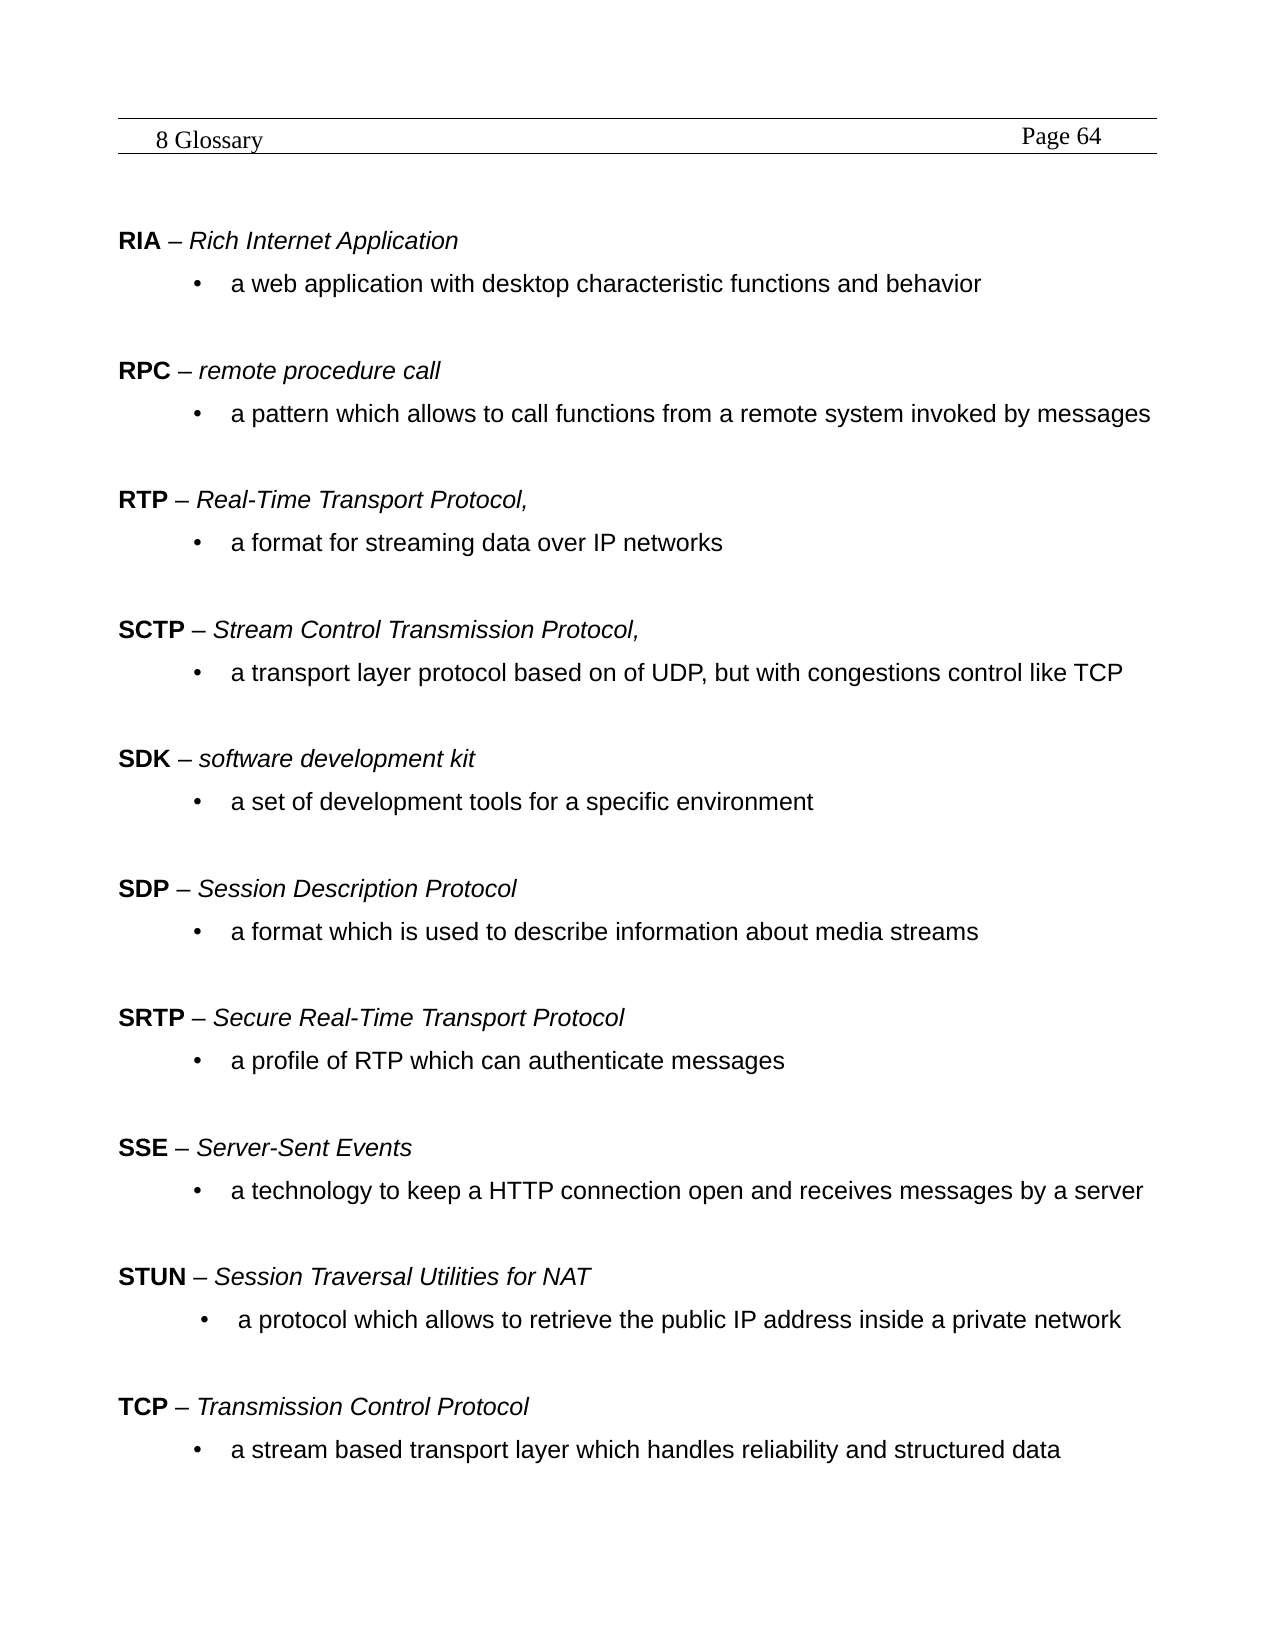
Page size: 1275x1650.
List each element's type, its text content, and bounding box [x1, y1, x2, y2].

list a transport layer protocol based on of UDP, but with congestions control like TCP [193, 658, 1157, 687]
text SRTP – Secure Real-Time Transport Protocol [118, 1003, 1157, 1032]
list a profile of RTP which can authenticate messages [193, 1046, 1157, 1075]
list a stream based transport layer which handles reliability and structured data [193, 1435, 1157, 1463]
list a format for streaming data over IP networks [193, 528, 1157, 557]
text RPC – remote procedure call [118, 356, 1157, 384]
text SCTP – Stream Control Transmission Protocol, [118, 615, 1157, 643]
text STUN – Session Traversal Utilities for NAT [118, 1262, 1157, 1291]
list a set of development tools for a specific environment [193, 787, 1157, 816]
text RTP – Real-Time Transport Protocol, [118, 485, 1157, 514]
text TCP – Transmission Control Protocol [118, 1392, 1157, 1420]
list a pattern which allows to call functions from a remote system invoked by messages [193, 399, 1157, 428]
text RIA – Rich Internet Application [118, 226, 1157, 255]
list a technology to keep a HTTP connection open and receives messages by a server [193, 1176, 1157, 1204]
text SSE – Server-Sent Events [118, 1133, 1157, 1161]
list a format which is used to describe information about media streams [193, 917, 1157, 946]
list a web application with desktop characteristic functions and behavior [193, 269, 1157, 298]
text SDP – Session Description Protocol [118, 874, 1157, 902]
list a protocol which allows to retrieve the public IP address inside a private network [200, 1305, 1157, 1334]
text SDK – software development kit [118, 744, 1157, 773]
